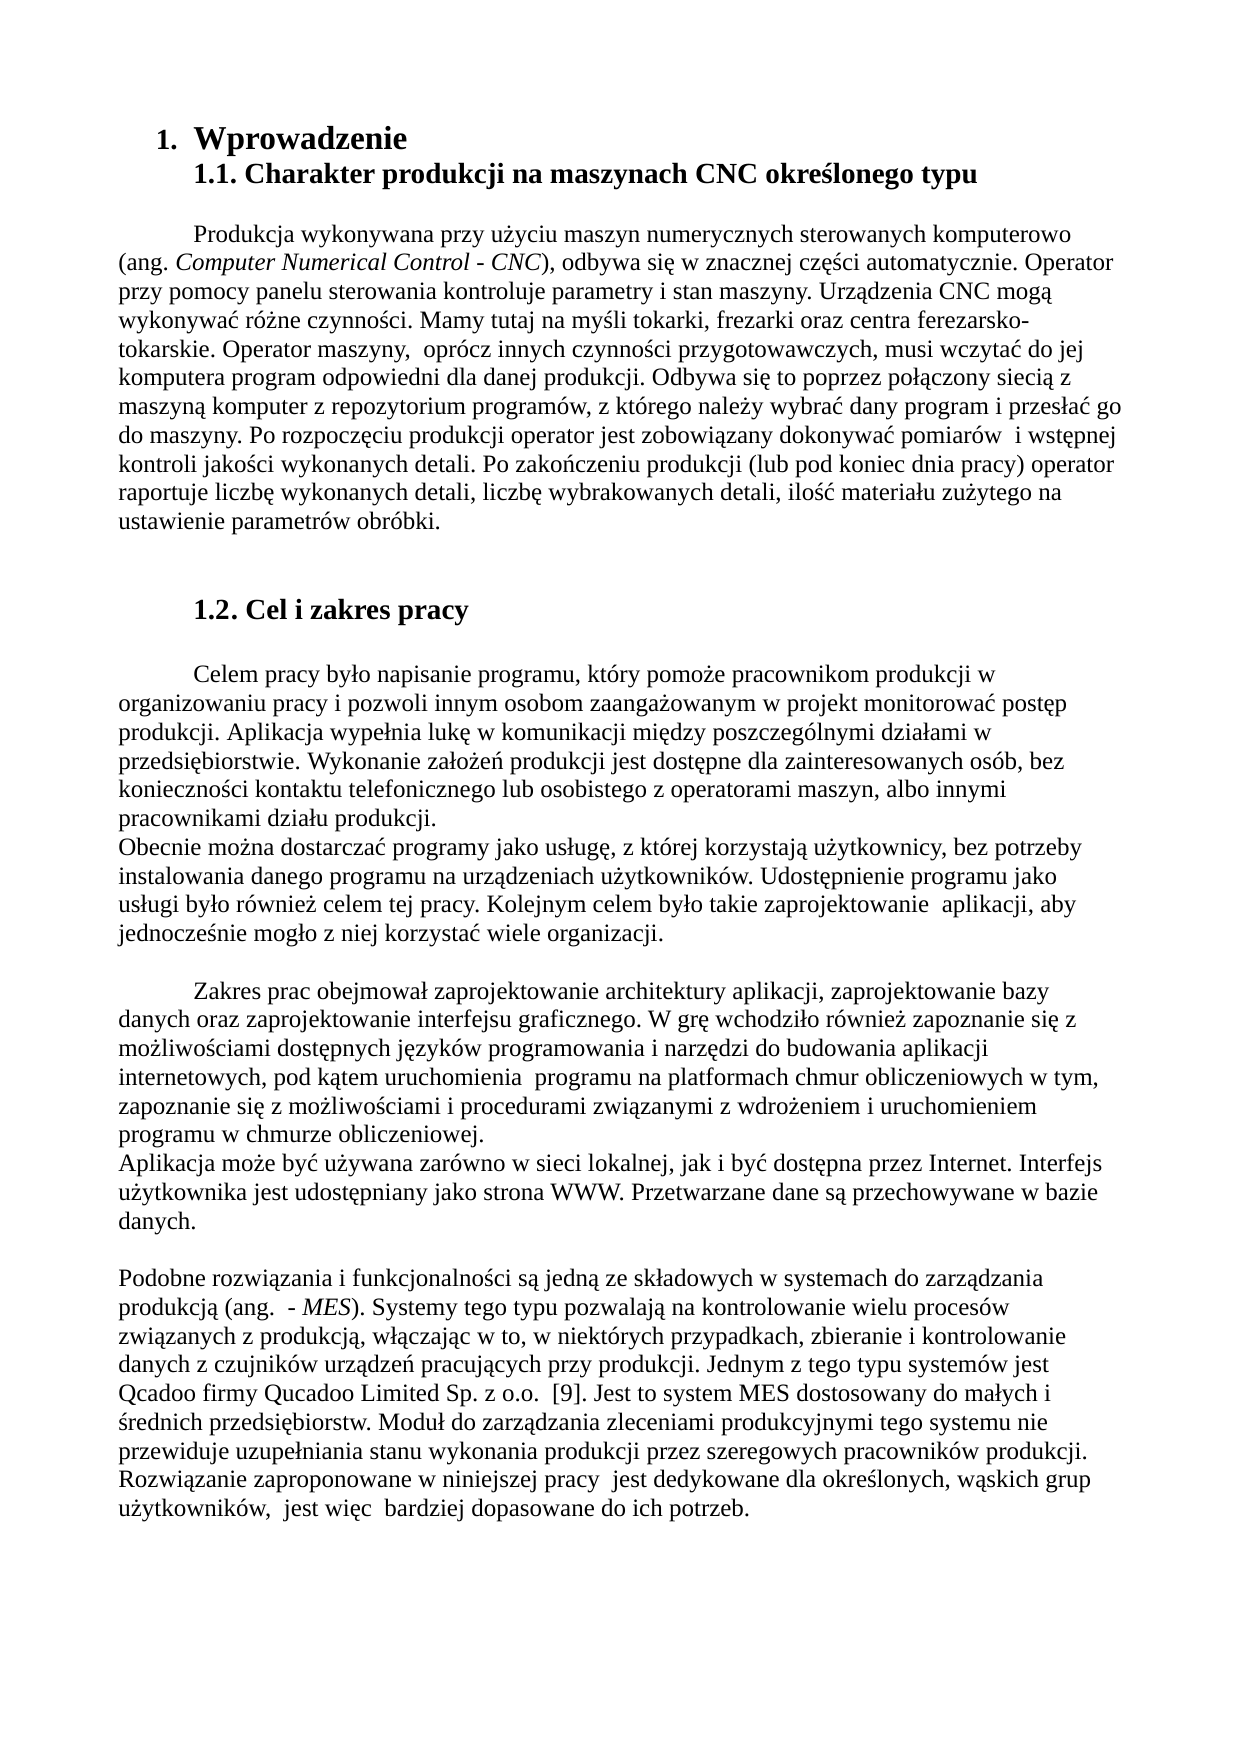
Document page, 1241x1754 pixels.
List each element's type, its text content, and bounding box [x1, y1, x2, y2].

list . Cel i zakres pracy [193, 592, 1122, 626]
list Wprowadzenie [156, 118, 1122, 156]
text Produkcja wykonywana przy użyciu maszyn numerycznych sterowanych komputerowo (ang. Computer Numerical Control - CNC), odbywa się w znacznej części automatycznie. Operator przy pomocy panelu sterowania kontroluje parametry i stan maszyny. Urządzenia CNC mogą wykonywać różne czynności. Mamy tutaj na myśli tokarki, frezarki oraz centra ferezarsko-tokarskie. Operator maszyny, oprócz innych czynności przygotowawczych, musi wczytać do jej komputera program odpowiedni dla danej produkcji. Odbywa się to poprzez połączony siecią z maszyną komputer z repozytorium programów, z którego należy wybrać dany program i przesłać go do maszyny. Po rozpoczęciu produkcji operator jest zobowiązany dokonywać pomiarów i wstępnej kontroli jakości wykonanych detali. Po zakończeniu produkcji (lub pod koniec dnia pracy) operator raportuje liczbę wykonanych detali, liczbę wybrakowanych detali, ilość materiału zużytego na ustawienie parametrów obróbki. [118, 219, 1122, 535]
text Celem pracy było napisanie programu, który pomoże pracownikom produkcji w organizowaniu pracy i pozwoli innym osobom zaangażowanym w projekt monitorować postęp produkcji. Aplikacja wypełnia lukę w komunikacji między poszczególnymi działami w przedsiębiorstwie. Wykonanie założeń produkcji jest dostępne dla zainteresowanych osób, bez konieczności kontaktu telefonicznego lub osobistego z operatorami maszyn, albo innymi pracownikami działu produkcji. [118, 655, 1122, 832]
text Aplikacja może być używana zarówno w sieci lokalnej, jak i być dostępna przez Internet. Interfejs użytkownika jest udostępniany jako strona WWW. Przetwarzane dane są przechowywane w bazie danych. [118, 1148, 1122, 1234]
text Zakres prac obejmował zaprojektowanie architektury aplikacji, zaprojektowanie bazy danych oraz zaprojektowanie interfejsu graficznego. W grę wchodziło również zapoznanie się z możliwościami dostępnych języków programowania i narzędzi do budowania aplikacji internetowych, pod kątem uruchomienia programu na platformach chmur obliczeniowych w tym, zapoznanie się z możliwościami i procedurami związanymi z wdrożeniem i uruchomieniem programu w chmurze obliczeniowej. [118, 976, 1122, 1148]
list 1.1. Charakter produkcji na maszynach CNC określonego typu [156, 156, 1122, 190]
text Obecnie można dostarczać programy jako usługę, z której korzystają użytkownicy, bez potrzeby instalowania danego programu na urządzeniach użytkowników. Udostępnienie programu jako usługi było również celem tej pracy. Kolejnym celem było takie zaprojektowanie aplikacji, aby jednocześnie mogło z niej korzystać wiele organizacji. [118, 832, 1122, 947]
text Podobne rozwiązania i funkcjonalności są jedną ze składowych w systemach do zarządzania produkcją (ang. - MES). Systemy tego typu pozwalają na kontrolowanie wielu procesów związanych z produkcją, włączając w to, w niektórych przypadkach, zbieranie i kontrolowanie danych z czujników urządzeń pracujących przy produkcji. Jednym z tego typu systemów jest Qcadoo firmy Qucadoo Limited Sp. z o.o. [9]. Jest to system MES dostosowany do małych i średnich przedsiębiorstw. Moduł do zarządzania zleceniami produkcyjnymi tego systemu nie przewiduje uzupełniania stanu wykonania produkcji przez szeregowych pracowników produkcji. Rozwiązanie zaproponowane w niniejszej pracy jest dedykowane dla określonych, wąskich grup użytkowników, jest więc bardziej dopasowane do ich potrzeb. [118, 1263, 1122, 1522]
